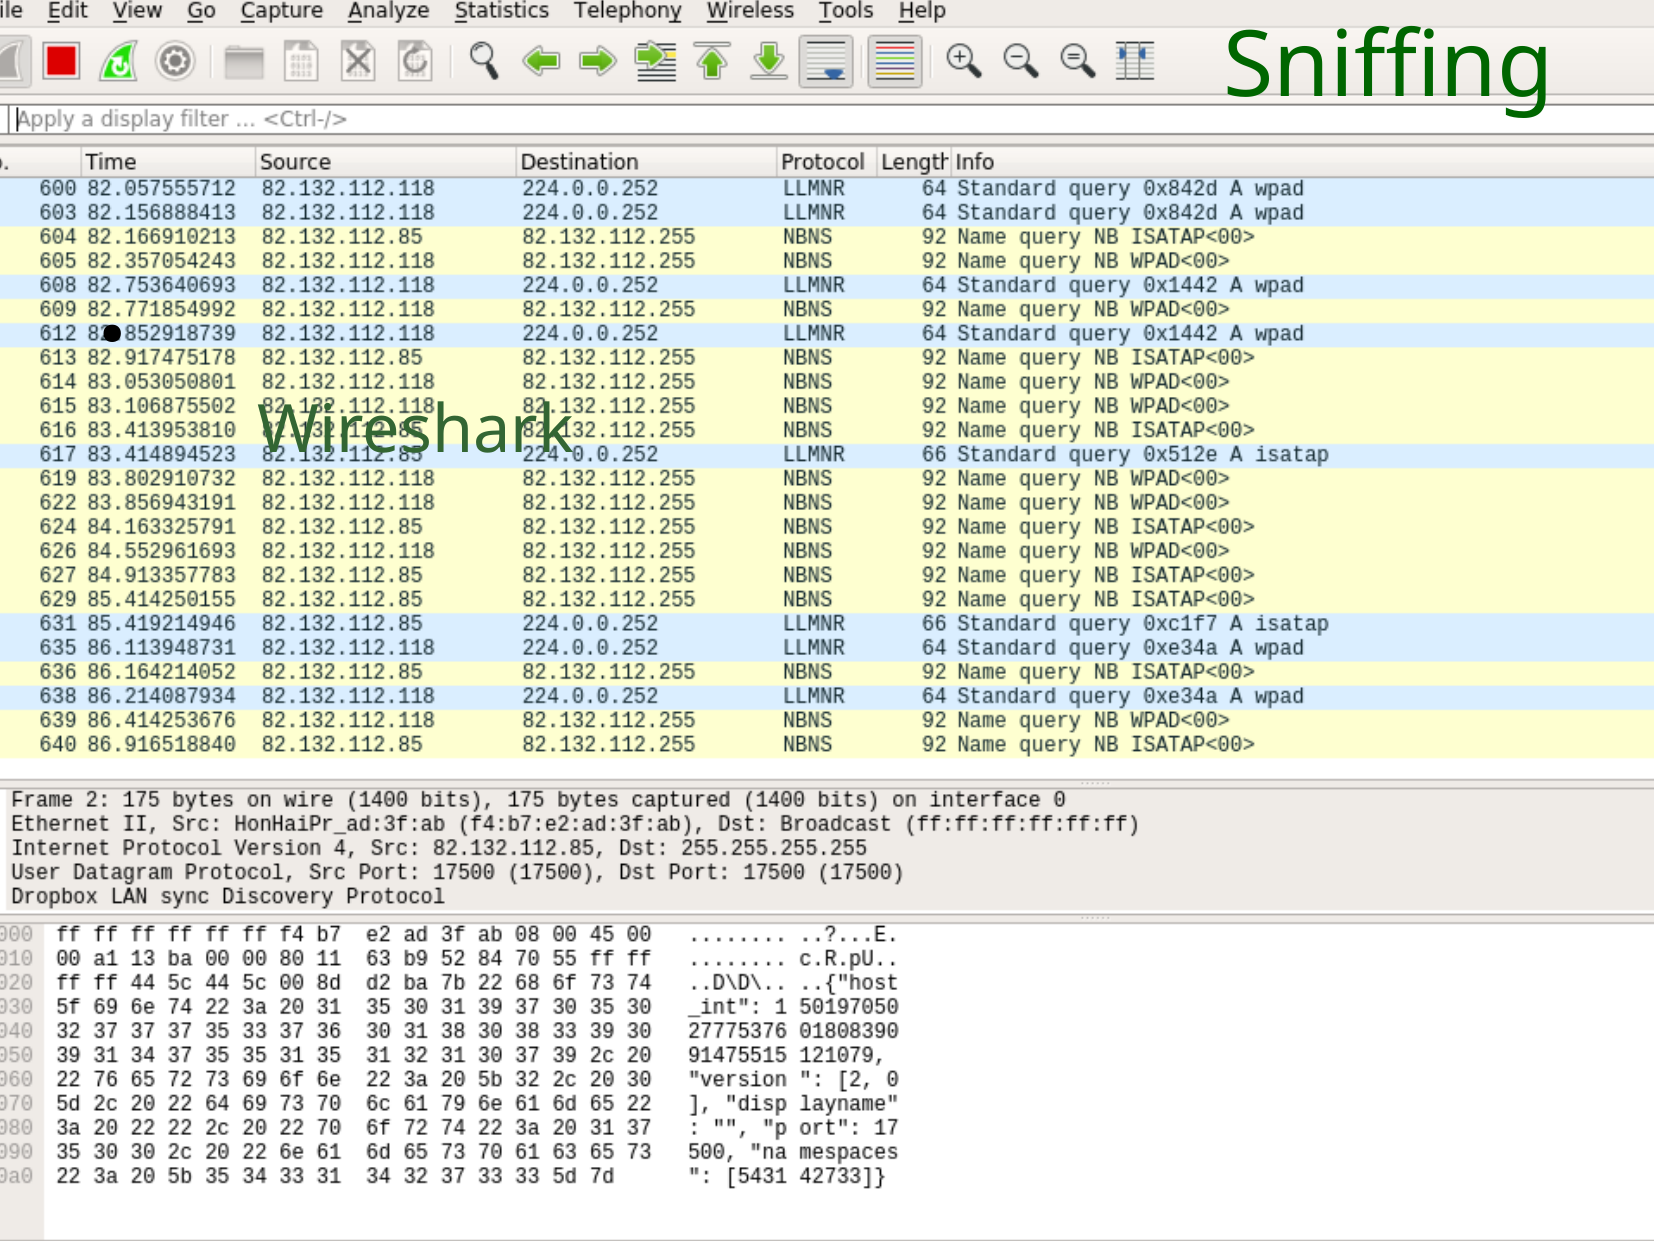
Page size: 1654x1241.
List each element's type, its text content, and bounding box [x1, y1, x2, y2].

list Wireshark [82, 290, 1571, 1010]
picture [0, 0, 1654, 1241]
title Sniffing [645, 0, 1653, 166]
